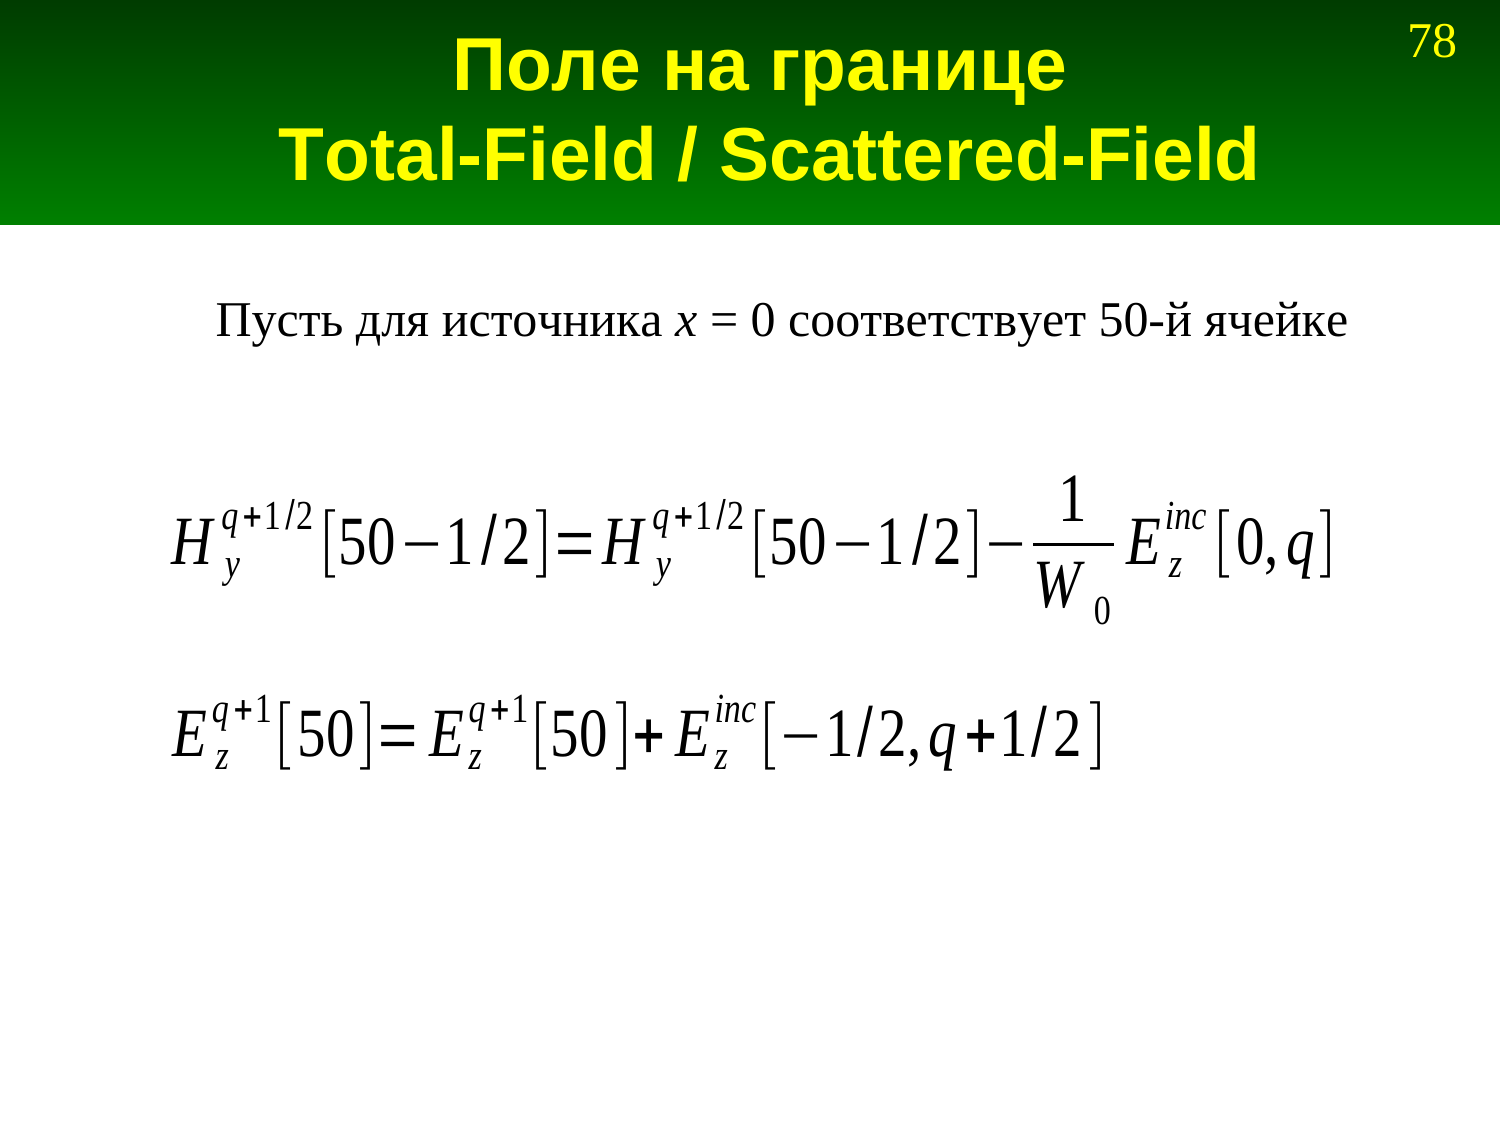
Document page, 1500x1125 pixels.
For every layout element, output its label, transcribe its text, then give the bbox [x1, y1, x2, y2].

chart [154, 683, 1117, 780]
chart [153, 460, 1349, 635]
text_box Пусть для источника x = 0 соответствует 50-й ячейке [200, 279, 1368, 355]
title Поле на границе Total-Field / Scattered-Field [100, 7, 1441, 204]
